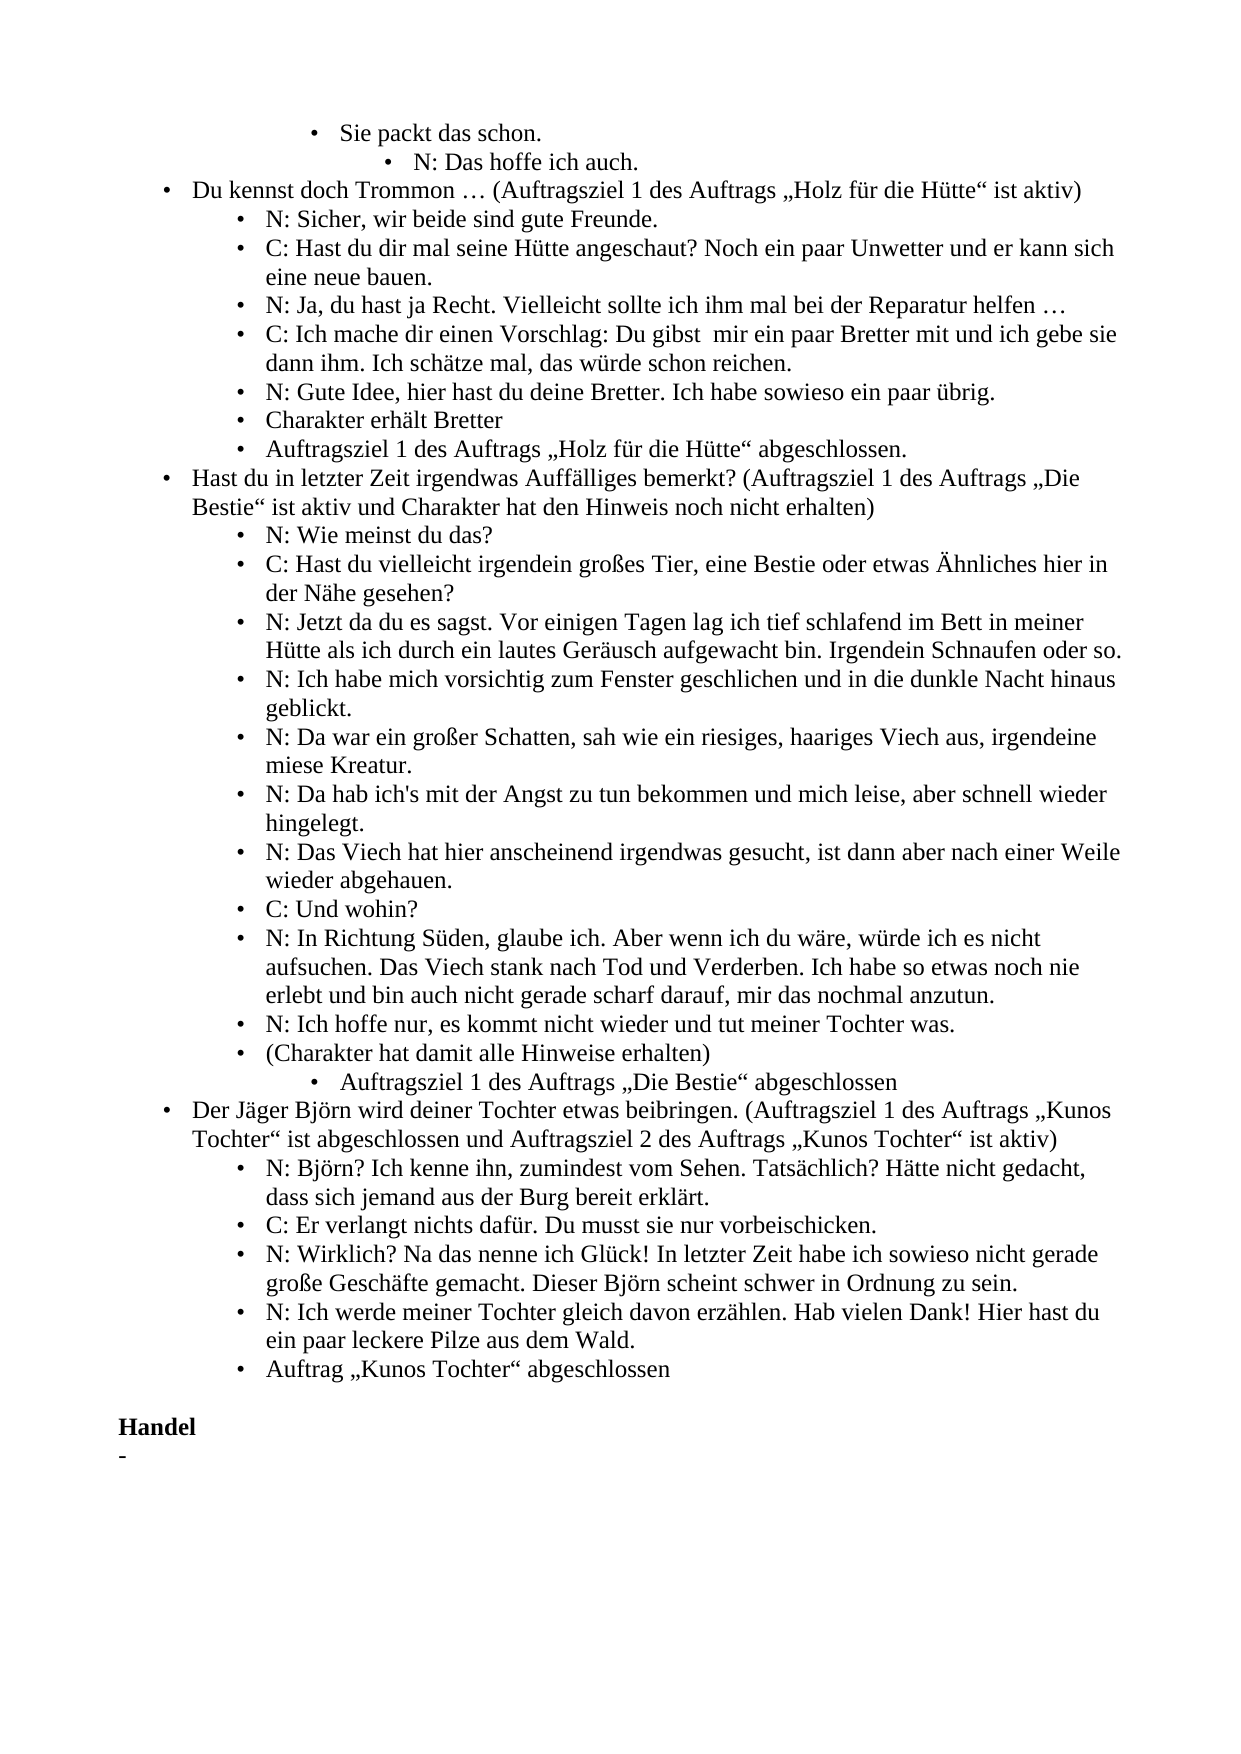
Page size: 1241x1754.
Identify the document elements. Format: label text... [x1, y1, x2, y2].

list (Charakter hat damit alle Hinweise erhalten) [236, 1038, 1122, 1067]
list N: Gute Idee, hier hast du deine Bretter. Ich habe sowieso ein paar übrig. [236, 377, 1122, 406]
list C: Hast du dir mal seine Hütte angeschaut? Noch ein paar Unwetter und er kann sich eine neue bauen. [236, 233, 1122, 291]
list Du kennst doch Trommon … (Auftragsziel 1 des Auftrags „Holz für die Hütte“ ist aktiv) [162, 176, 1122, 204]
list Hast du in letzter Zeit irgendwas Auffälliges bemerkt? (Auftragsziel 1 des Auftrags „Die Bestie“ ist aktiv und Charakter hat den Hinweis noch nicht erhalten) [162, 463, 1122, 521]
list N: Das Viech hat hier anscheinend irgendwas gesucht, ist dann aber nach einer Weile wieder abgehauen. [236, 837, 1122, 894]
list C: Hast du vielleicht irgendein großes Tier, eine Bestie oder etwas Ähnliches hier in der Nähe gesehen? [236, 549, 1122, 607]
list N: Da hab ich's mit der Angst zu tun bekommen und mich leise, aber schnell wieder hingelegt. [236, 779, 1122, 837]
list Sie packt das schon. [310, 118, 1122, 147]
list N: Björn? Ich kenne ihn, zumindest vom Sehen. Tatsächlich? Hätte nicht gedacht, dass sich jemand aus der Burg bereit erklärt. [236, 1153, 1122, 1211]
list N: Ich habe mich vorsichtig zum Fenster geschlichen und in die dunkle Nacht hinaus geblickt. [236, 664, 1122, 722]
list C: Er verlangt nichts dafür. Du musst sie nur vorbeischicken. [236, 1211, 1122, 1239]
list N: Ja, du hast ja Recht. Vielleicht sollte ich ihm mal bei der Reparatur helfen … [236, 291, 1122, 319]
list Der Jäger Björn wird deiner Tochter etwas beibringen. (Auftragsziel 1 des Auftrags „Kunos Tochter“ ist abgeschlossen und Auftragsziel 2 des Auftrags „Kunos Tochter“ ist aktiv) [162, 1096, 1122, 1153]
text - [118, 1441, 1122, 1469]
list N: Ich hoffe nur, es kommt nicht wieder und tut meiner Tochter was. [236, 1009, 1122, 1038]
list N: Sicher, wir beide sind gute Freunde. [236, 204, 1122, 233]
text Handel [118, 1412, 1122, 1441]
list N: Ich werde meiner Tochter gleich davon erzählen. Hab vielen Dank! Hier hast du ein paar leckere Pilze aus dem Wald. [236, 1297, 1122, 1354]
list N: Wirklich? Na das nenne ich Glück! In letzter Zeit habe ich sowieso nicht gerade große Geschäfte gemacht. Dieser Björn scheint schwer in Ordnung zu sein. [236, 1239, 1122, 1297]
list C: Und wohin? [236, 894, 1122, 923]
list N: Da war ein großer Schatten, sah wie ein riesiges, haariges Viech aus, irgendeine miese Kreatur. [236, 722, 1122, 779]
list N: Das hoffe ich auch. [384, 147, 1122, 176]
list N: Wie meinst du das? [236, 521, 1122, 549]
list Charakter erhält Bretter [236, 406, 1122, 434]
list Auftragsziel 1 des Auftrags „Holz für die Hütte“ abgeschlossen. [236, 434, 1122, 463]
list N: In Richtung Süden, glaube ich. Aber wenn ich du wäre, würde ich es nicht aufsuchen. Das Viech stank nach Tod und Verderben. Ich habe so etwas noch nie erlebt und bin auch nicht gerade scharf darauf, mir das nochmal anzutun. [236, 923, 1122, 1009]
list Auftrag „Kunos Tochter“ abgeschlossen [236, 1354, 1122, 1383]
list C: Ich mache dir einen Vorschlag: Du gibst mir ein paar Bretter mit und ich gebe sie dann ihm. Ich schätze mal, das würde schon reichen. [236, 319, 1122, 377]
list N: Jetzt da du es sagst. Vor einigen Tagen lag ich tief schlafend im Bett in meiner Hütte als ich durch ein lautes Geräusch aufgewacht bin. Irgendein Schnaufen oder so. [236, 607, 1122, 664]
list Auftragsziel 1 des Auftrags „Die Bestie“ abgeschlossen [310, 1067, 1122, 1096]
